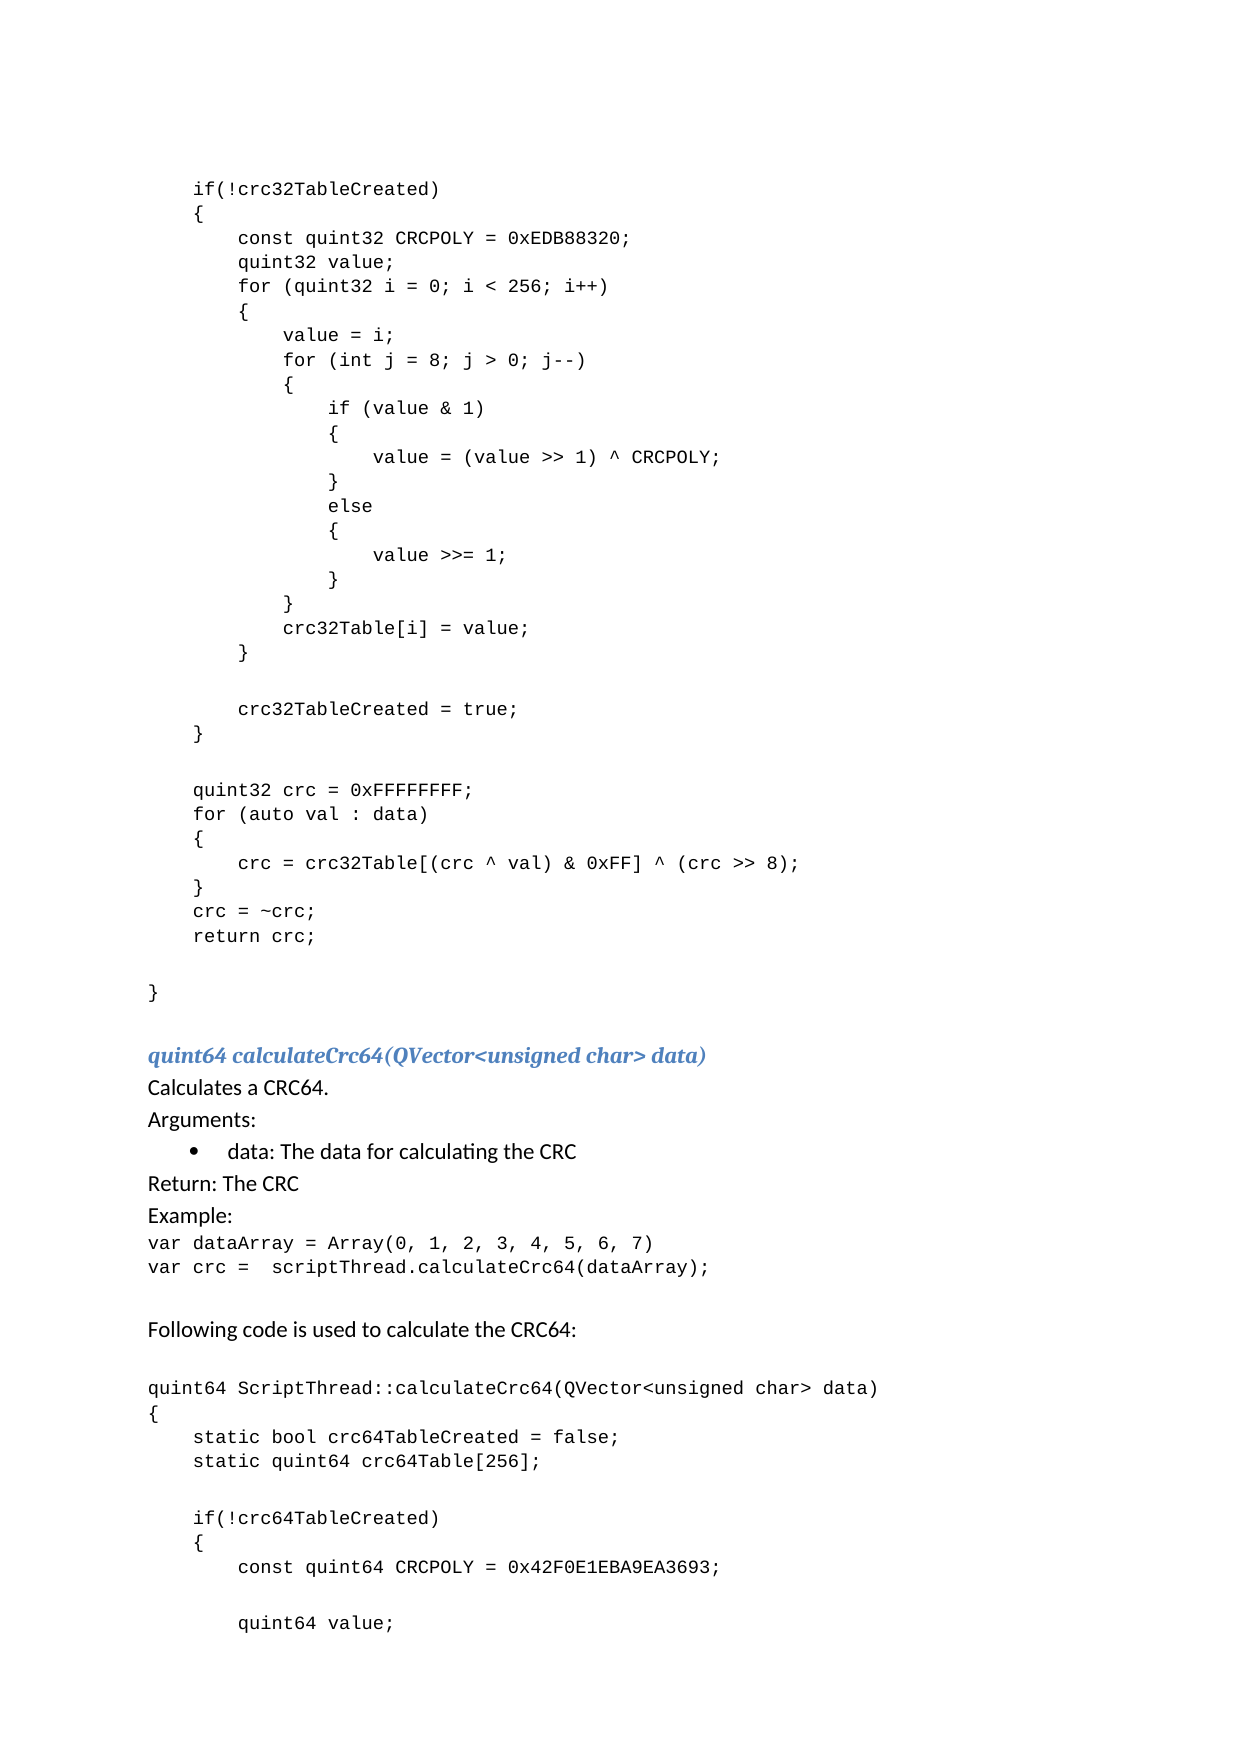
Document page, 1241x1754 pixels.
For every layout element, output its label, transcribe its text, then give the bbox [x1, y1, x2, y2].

text value >>= 1; [148, 545, 1093, 567]
text quint32 crc = 0xFFFFFFFF; [148, 780, 1093, 802]
text static quint64 crc64Table[256]; [148, 1452, 1093, 1473]
text const quint32 CRCPOLY = 0xEDB88320; [148, 228, 1093, 250]
text if(!crc32TableCreated) [148, 180, 1093, 201]
text var dataArray = Array(0, 1, 2, 3, 4, 5, 6, 7) [148, 1234, 1093, 1255]
text crc = crc32Table[(crc ^ val) & 0xFF] ^ (crc >> 8); [148, 853, 1093, 875]
text Example: [148, 1202, 1093, 1230]
text } [148, 570, 1093, 591]
text value = i; [148, 326, 1093, 347]
text value = (value >> 1) ^ CRCPOLY; [148, 448, 1093, 469]
list data: The data for calculating the CRC [190, 1137, 1093, 1165]
text return crc; [148, 927, 1093, 948]
text quint64 value; [148, 1614, 1093, 1635]
text for (auto val : data) [148, 805, 1093, 826]
text } [148, 878, 1093, 899]
text { [148, 375, 1093, 396]
text if (value & 1) [148, 399, 1093, 420]
text Calculates a CRC64. [148, 1073, 1093, 1101]
text Return: The CRC [148, 1169, 1093, 1197]
text quint32 value; [148, 253, 1093, 274]
text } [148, 472, 1093, 493]
text Arguments: [148, 1105, 1093, 1133]
text const quint64 CRCPOLY = 0x42F0E1EBA9EA3693; [148, 1558, 1093, 1579]
text crc = ~crc; [148, 902, 1093, 923]
text } [148, 983, 1093, 1004]
text else [148, 497, 1093, 518]
text { [148, 1403, 1093, 1425]
text if(!crc64TableCreated) [148, 1509, 1093, 1530]
text { [148, 1533, 1093, 1554]
text for (quint32 i = 0; i < 256; i++) [148, 277, 1093, 298]
text { [148, 423, 1093, 445]
text Following code is used to calculate the CRC64: [148, 1315, 1093, 1343]
text } [148, 594, 1093, 615]
subtitle quint64 calculateCrc64(QVector<unsigned char> data) [148, 1043, 1093, 1069]
text crc32Table[i] = value; [148, 618, 1093, 640]
text { [148, 829, 1093, 850]
text } [148, 724, 1093, 745]
text } [148, 643, 1093, 664]
text for (int j = 8; j > 0; j--) [148, 350, 1093, 372]
text { [148, 302, 1093, 323]
text var crc = scriptThread.calculateCrc64(dataArray); [148, 1258, 1093, 1279]
text { [148, 521, 1093, 542]
text crc32TableCreated = true; [148, 699, 1093, 721]
text static bool crc64TableCreated = false; [148, 1428, 1093, 1449]
text quint64 ScriptThread::calculateCrc64(QVector<unsigned char> data) [148, 1379, 1093, 1400]
text { [148, 204, 1093, 225]
